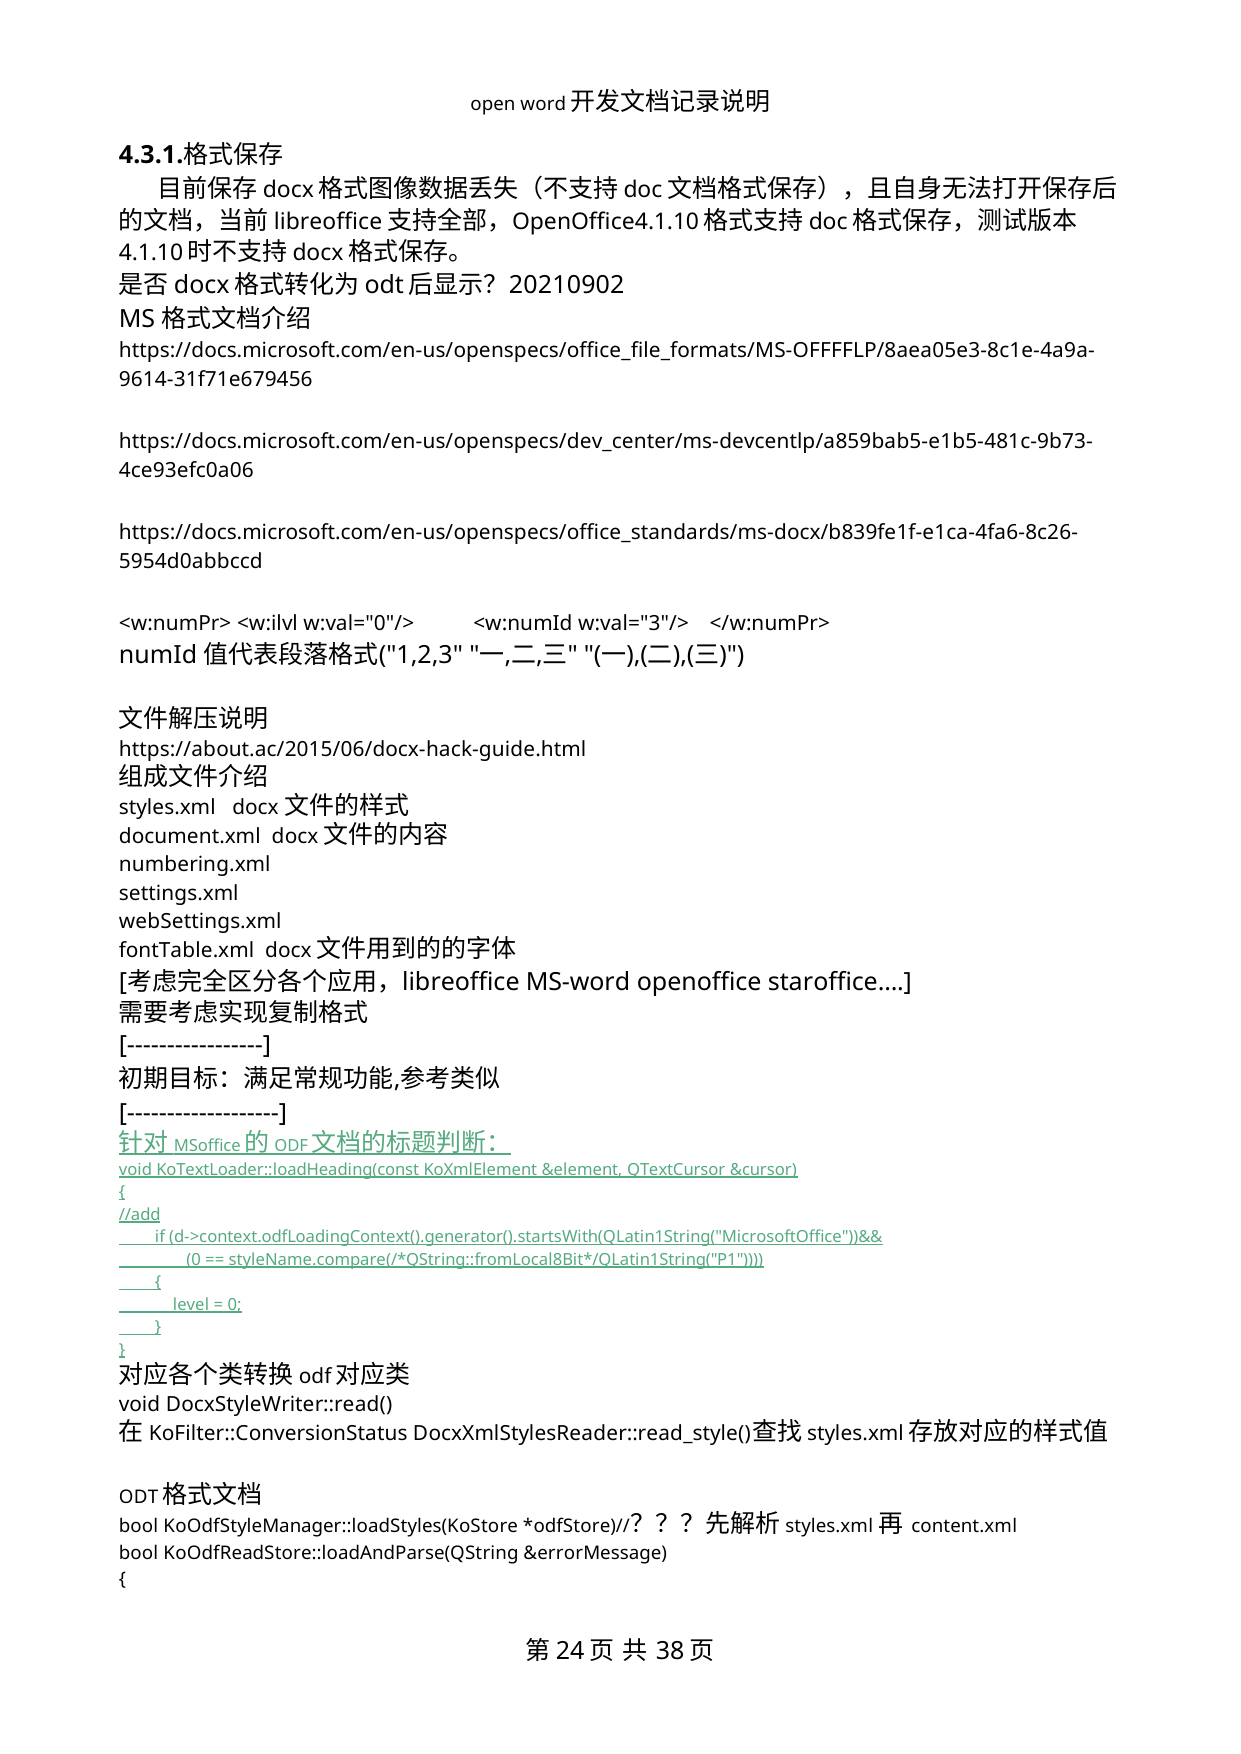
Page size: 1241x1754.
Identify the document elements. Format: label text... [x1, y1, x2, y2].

text bool KoOdfReadStore::loadAndParse(QString &errorMessage) [119, 1539, 1121, 1565]
text void KoTextLoader::loadHeading(const KoXmlElement &element, QTextCursor &cursor) [119, 1158, 1121, 1180]
text if (d->context.odfLoadingContext().generator().startsWith(QLatin1String("MicrosoftOffice"))&& [119, 1225, 1121, 1248]
text document.xml docx 文件的内容 [119, 820, 1121, 849]
text 在KoFilter::ConversionStatus DocxXmlStylesReader::read_style()查找styles.xml存放对应的样式值 [119, 1418, 1121, 1447]
text 目前保存docx格式图像数据丢失（不支持doc文档格式保存），且自身无法打开保存后的文档，当前libreoffice支持全部，OpenOffice4.1.10格式支持doc格式保存，测试版本4.1.10时不支持docx格式保存。 [119, 171, 1121, 267]
text MS 格式文档介绍 [119, 301, 1121, 335]
text void DocxStyleWriter::read() [119, 1389, 1121, 1418]
text <w:numPr> <w:ilvl w:val="0"/> <w:numId w:val="3"/> </w:numPr> [119, 608, 1121, 637]
text { [119, 1180, 1121, 1203]
text bool KoOdfStyleManager::loadStyles(KoStore *odfStore)//？？？先解析styles.xml 再 content.xml [119, 1510, 1121, 1539]
text } [119, 1338, 1121, 1360]
text } [119, 1315, 1121, 1338]
text https://docs.microsoft.com/en-us/openspecs/dev_center/ms-devcentlp/a859bab5-e1b5-481c-9b73-4ce93efc0a06 [119, 426, 1121, 483]
subtitle 格式保存 [119, 137, 1121, 171]
text styles.xml docx 文件的样式 [119, 791, 1121, 820]
text 对应各个类转换odf对应类 [119, 1360, 1121, 1389]
text 是否docx格式转化为odt后显示？20210902 [119, 267, 1121, 301]
text settings.xml [119, 878, 1121, 906]
text 初期目标：满足常规功能,参考类似 [119, 1061, 1121, 1095]
text 需要考虑实现复制格式 [119, 998, 1121, 1027]
text https://docs.microsoft.com/en-us/openspecs/office_standards/ms-docx/b839fe1f-e1ca-4fa6-8c26-5954d0abbccd [119, 517, 1121, 574]
text numbering.xml [119, 849, 1121, 878]
text 针对MSoffice的ODF文档的标题判断： [119, 1129, 1121, 1158]
text 文件解压说明 [119, 705, 1121, 734]
text [-------------------] [119, 1095, 1121, 1129]
text ODT格式文档 [119, 1481, 1121, 1510]
text { [119, 1565, 1121, 1591]
text { [119, 1270, 1121, 1293]
text //add [119, 1203, 1121, 1225]
text https://docs.microsoft.com/en-us/openspecs/office_file_formats/MS-OFFFFLP/8aea05e3-8c1e-4a9a-9614-31f71e679456 [119, 335, 1121, 392]
text numId 值代表段落格式("1,2,3" "一,二,三" "(一),(二),(三)") [119, 637, 1121, 671]
text fontTable.xml docx文件用到的的字体 [119, 935, 1121, 964]
text webSettings.xml [119, 906, 1121, 935]
text [考虑完全区分各个应用，libreoffice MS-word openoffice staroffice....] [119, 964, 1121, 998]
text (0 == styleName.compare(/*QString::fromLocal8Bit*/QLatin1String("P1")))) [119, 1248, 1121, 1270]
text [-----------------] [119, 1027, 1121, 1061]
text https://about.ac/2015/06/docx-hack-guide.html [119, 734, 1121, 762]
text level = 0; [119, 1293, 1121, 1315]
text 组成文件介绍 [119, 762, 1121, 791]
